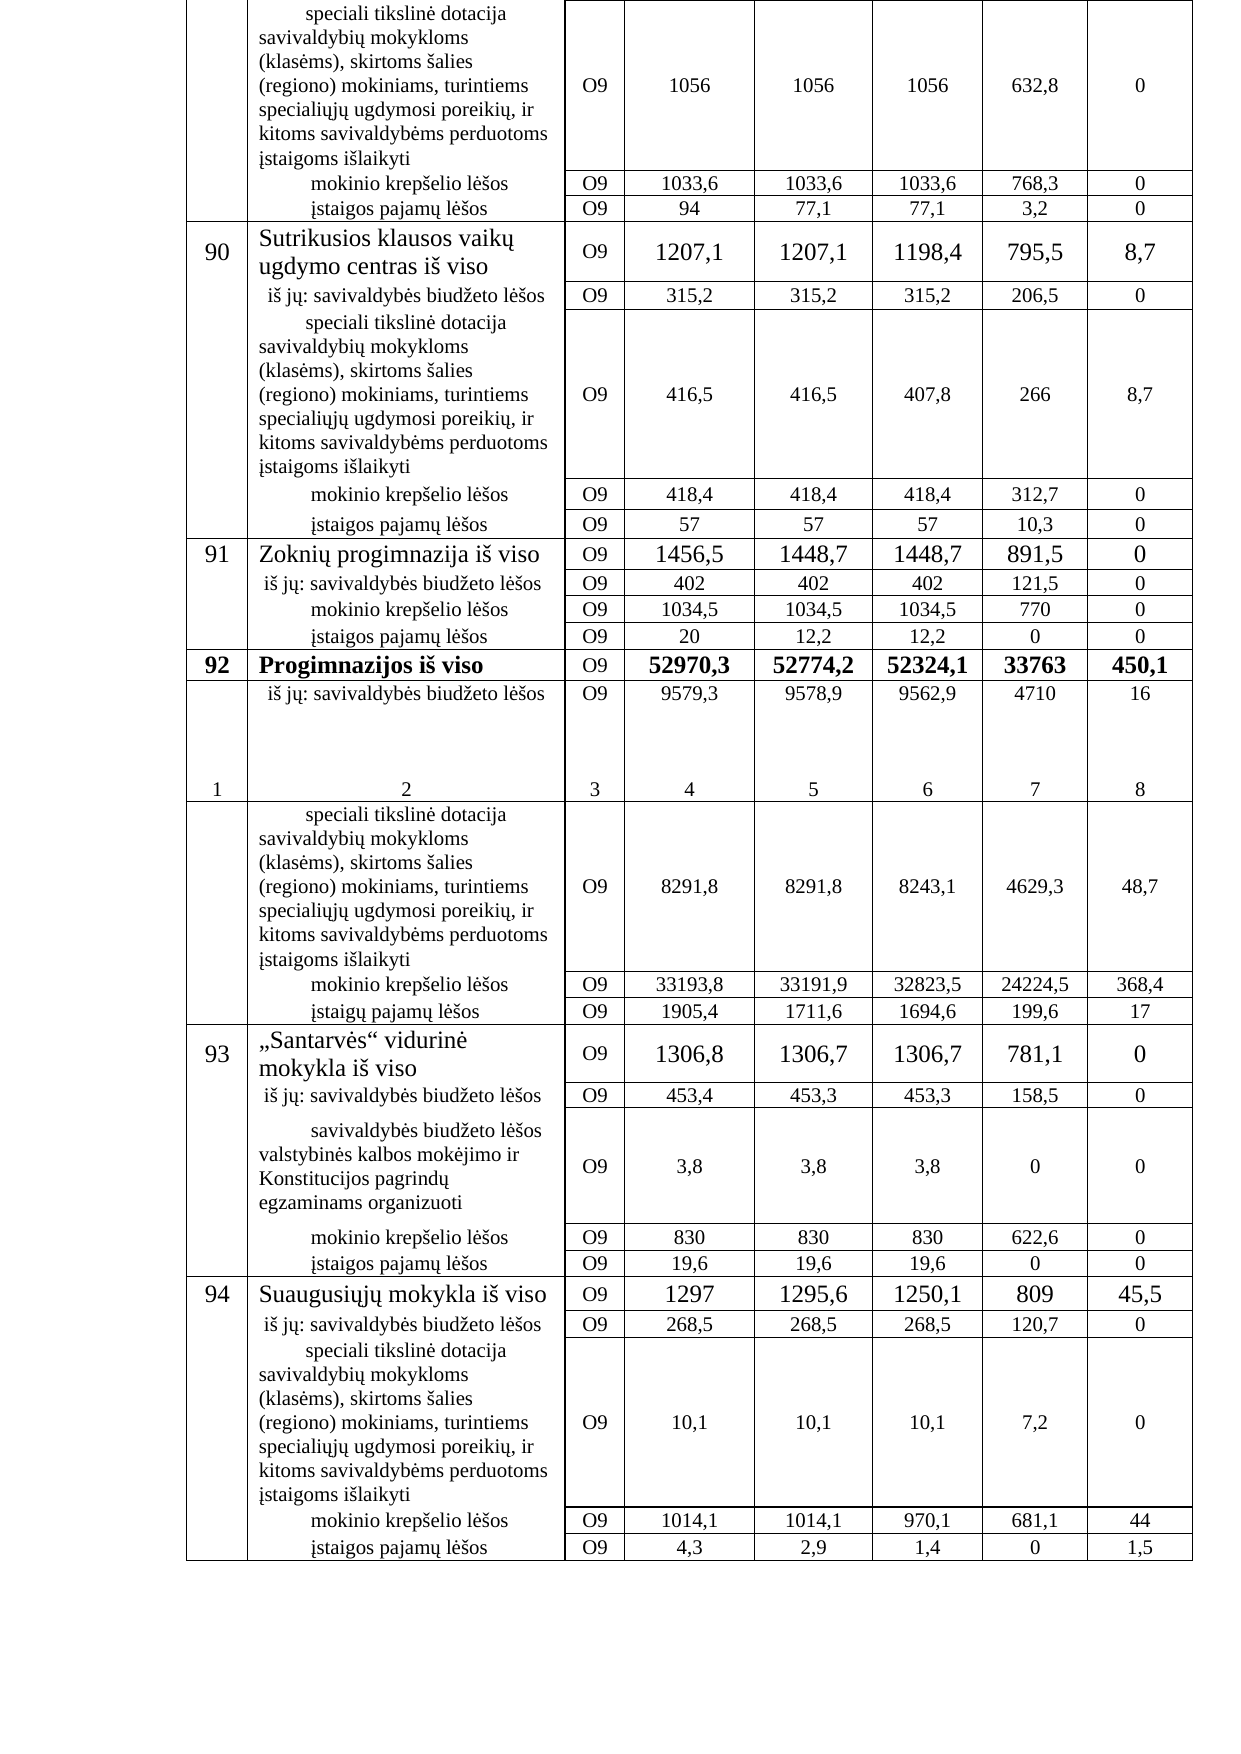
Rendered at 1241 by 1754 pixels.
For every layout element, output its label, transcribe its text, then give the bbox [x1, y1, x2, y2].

table_cell 418,4 [755, 479, 872, 509]
table_cell O9 [566, 998, 624, 1024]
table_cell 1295,6 [755, 1277, 872, 1310]
table_cell 16 8 [1088, 681, 1192, 801]
table_cell 9579,3 4 [625, 681, 754, 801]
table_cell 0 [1088, 623, 1192, 648]
table_cell 94 [187, 1277, 247, 1310]
table_cell [187, 1107, 247, 1223]
table_cell 1056 [625, 1, 754, 169]
table_cell O9 [566, 1534, 624, 1559]
table_cell 0 [1088, 1224, 1192, 1249]
table_cell 10,1 [873, 1338, 982, 1506]
table_cell 10,1 [625, 1338, 754, 1506]
table_cell 206,5 [983, 282, 1087, 309]
table_cell 453,4 [625, 1083, 754, 1107]
table_cell [187, 622, 247, 648]
table_cell 368,4 [1088, 972, 1192, 997]
table_cell 0 [1088, 1311, 1192, 1337]
table_cell savivaldybės biudžeto lėšos valstybinės kalbos mokėjimo ir Konstitucijos pagrindų egzaminams organizuoti [248, 1107, 564, 1223]
table_cell 416,5 [755, 310, 872, 478]
table_cell 681,1 [983, 1508, 1087, 1533]
table_cell 809 [983, 1277, 1087, 1310]
table_cell O9 [566, 650, 624, 680]
table_cell Progimnazijos iš viso [248, 650, 564, 680]
table_cell „Santarvės“ vidurinė mokykla iš viso [248, 1025, 564, 1082]
table_cell 7,2 [983, 1338, 1087, 1506]
table_cell 770 [983, 596, 1087, 622]
table_cell 418,4 [873, 479, 982, 509]
table_cell 830 [625, 1224, 754, 1249]
table_cell O9 [566, 1338, 624, 1506]
table_cell 402 [755, 570, 872, 595]
table_cell [187, 1533, 247, 1559]
table_cell 12,2 [755, 623, 872, 648]
table_cell 622,6 [983, 1224, 1087, 1249]
table_cell speciali tikslinė dotacija savivaldybių mokykloms (klasėms), skirtoms šalies (regiono) mokiniams, turintiems specialiųjų ugdymosi poreikių, ir kitoms savivaldybėms perduotoms įstaigoms išlaikyti [248, 802, 564, 971]
table_cell 0 [1088, 1338, 1192, 1506]
table_cell 268,5 [755, 1311, 872, 1337]
table_cell 1056 [873, 1, 982, 169]
table_cell 91 [187, 539, 247, 569]
table_cell O9 [566, 222, 624, 281]
table_cell 416,5 [625, 310, 754, 478]
table_cell 93 [187, 1025, 247, 1082]
table_cell 1034,5 [873, 596, 982, 622]
table_cell 0 [1088, 539, 1192, 569]
table_cell 312,7 [983, 479, 1087, 509]
table_cell 8243,1 [873, 802, 982, 971]
table_cell O9 [566, 310, 624, 478]
table_cell 8,7 [1088, 222, 1192, 281]
table_cell 8291,8 [625, 802, 754, 971]
table_cell 632,8 [983, 1, 1087, 169]
table_cell įstaigos pajamų lėšos [248, 1250, 564, 1276]
table_cell 1297 [625, 1277, 754, 1310]
table_cell O9 [566, 1251, 624, 1276]
table_cell iš jų: savivaldybės biudžeto lėšos [248, 569, 564, 595]
table_cell iš jų: savivaldybės biudžeto lėšos 2 [248, 681, 564, 801]
table_cell 1056 [755, 1, 872, 169]
table_cell O9 [566, 1108, 624, 1223]
table_cell [187, 1310, 247, 1337]
table_cell [187, 1506, 247, 1533]
table_cell speciali tikslinė dotacija savivaldybių mokykloms (klasėms), skirtoms šalies (regiono) mokiniams, turintiems specialiųjų ugdymosi poreikių, ir kitoms savivaldybėms perduotoms įstaigoms išlaikyti [248, 1337, 564, 1506]
table_cell O9 [566, 972, 624, 997]
table_cell 266 [983, 310, 1087, 478]
table_cell 10,1 [755, 1338, 872, 1506]
table_cell O9 [566, 596, 624, 622]
table_cell 0 [983, 1534, 1087, 1559]
table_cell 3,2 [983, 196, 1087, 221]
table_cell 10,3 [983, 510, 1087, 537]
table_cell 0 [1088, 1025, 1192, 1082]
table_cell 4629,3 [983, 802, 1087, 971]
table_cell O9 [566, 1508, 624, 1533]
table_cell 19,6 [873, 1251, 982, 1276]
table_cell 4,3 [625, 1534, 754, 1559]
table_cell 1694,6 [873, 998, 982, 1024]
table_cell O9 [566, 196, 624, 221]
table_cell 1207,1 [755, 222, 872, 281]
table_cell 19,6 [625, 1251, 754, 1276]
table_cell 77,1 [873, 196, 982, 221]
table_cell 315,2 [873, 282, 982, 309]
table_cell 0 [983, 1251, 1087, 1276]
table_cell iš jų: savivaldybės biudžeto lėšos [248, 1310, 564, 1337]
table_cell 407,8 [873, 310, 982, 478]
table_cell 0 [1088, 1, 1192, 169]
table_cell [187, 0, 247, 169]
table_cell 0 [983, 623, 1087, 648]
table_cell [187, 595, 247, 622]
table_cell 315,2 [755, 282, 872, 309]
table_cell 90 [187, 222, 247, 281]
table_cell 120,7 [983, 1311, 1087, 1337]
table_cell 781,1 [983, 1025, 1087, 1082]
table_cell 1250,1 [873, 1277, 982, 1310]
table_cell 891,5 [983, 539, 1087, 569]
table_cell iš jų: savivaldybės biudžeto lėšos [248, 1082, 564, 1107]
table_cell 0 [1088, 196, 1192, 221]
table_cell 19,6 [755, 1251, 872, 1276]
table_cell 0 [1088, 171, 1192, 194]
table_cell 9578,9 5 [755, 681, 872, 801]
table_cell 3,8 [625, 1108, 754, 1223]
table_cell 48,7 [1088, 802, 1192, 971]
table_cell 1456,5 [625, 539, 754, 569]
table_cell 1034,5 [625, 596, 754, 622]
table_cell 12,2 [873, 623, 982, 648]
table_cell 3,8 [873, 1108, 982, 1223]
table_cell 1,4 [873, 1534, 982, 1559]
table_cell O9 [566, 802, 624, 971]
table_cell 402 [873, 570, 982, 595]
table_cell įstaigos pajamų lėšos [248, 195, 564, 221]
table_cell 1033,6 [873, 171, 982, 194]
table_cell 1014,1 [625, 1508, 754, 1533]
table_cell speciali tikslinė dotacija savivaldybių mokykloms (klasėms), skirtoms šalies (regiono) mokiniams, turintiems specialiųjų ugdymosi poreikių, ir kitoms savivaldybėms perduotoms įstaigoms išlaikyti [248, 309, 564, 478]
table_cell 32823,5 [873, 972, 982, 997]
table_cell 970,1 [873, 1508, 982, 1533]
table_cell Zoknių progimnazija iš viso [248, 539, 564, 569]
table_cell 1 [187, 681, 247, 801]
table_cell 1033,6 [625, 171, 754, 194]
table_cell 2,9 [755, 1534, 872, 1559]
table_cell 0 [983, 1108, 1087, 1223]
table_cell speciali tikslinė dotacija savivaldybių mokykloms (klasėms), skirtoms šalies (regiono) mokiniams, turintiems specialiųjų ugdymosi poreikių, ir kitoms savivaldybėms perduotoms įstaigoms išlaikyti [248, 0, 564, 169]
table_cell [187, 1337, 247, 1506]
table_cell įstaigų pajamų lėšos [248, 997, 564, 1024]
table_cell 1,5 [1088, 1534, 1192, 1559]
table_cell O9 [566, 1224, 624, 1249]
table_cell 199,6 [983, 998, 1087, 1024]
table_cell įstaigos pajamų lėšos [248, 622, 564, 648]
table_cell O9 [566, 171, 624, 194]
table_cell 268,5 [625, 1311, 754, 1337]
table_cell mokinio krepšelio lėšos [248, 478, 564, 509]
table_cell 830 [755, 1224, 872, 1249]
table_cell 0 [1088, 1108, 1192, 1223]
table_cell 315,2 [625, 282, 754, 309]
table_cell 33763 [983, 650, 1087, 680]
table_cell 1306,7 [873, 1025, 982, 1082]
table_cell 92 [187, 650, 247, 680]
table_cell [187, 195, 247, 221]
table_cell mokinio krepšelio lėšos [248, 170, 564, 194]
table_cell 3,8 [755, 1108, 872, 1223]
table_cell [187, 802, 247, 971]
table_cell 453,3 [873, 1083, 982, 1107]
table_cell 0 [1088, 570, 1192, 595]
table_cell 1033,6 [755, 171, 872, 194]
table_cell 20 [625, 623, 754, 648]
table_cell O9 [566, 1025, 624, 1082]
table_cell 268,5 [873, 1311, 982, 1337]
table_cell [187, 309, 247, 478]
table_cell 4710 7 [983, 681, 1087, 801]
table_cell 1014,1 [755, 1508, 872, 1533]
table_cell [187, 170, 247, 194]
table_cell 57 [755, 510, 872, 537]
table_cell mokinio krepšelio lėšos [248, 971, 564, 997]
table_cell [187, 971, 247, 997]
table_cell [187, 1082, 247, 1107]
table_cell [187, 1250, 247, 1276]
table_cell 121,5 [983, 570, 1087, 595]
table_cell 33193,8 [625, 972, 754, 997]
table_cell O9 [566, 1, 624, 169]
table_cell 24224,5 [983, 972, 1087, 997]
table_cell įstaigos pajamų lėšos [248, 509, 564, 537]
table_cell O9 [566, 570, 624, 595]
table_cell mokinio krepšelio lėšos [248, 1506, 564, 1533]
table_cell 1207,1 [625, 222, 754, 281]
table_cell O9 3 [566, 681, 624, 801]
table_cell mokinio krepšelio lėšos [248, 1223, 564, 1249]
table_cell 0 [1088, 596, 1192, 622]
table_cell iš jų: savivaldybės biudžeto lėšos [248, 281, 564, 309]
table_cell įstaigos pajamų lėšos [248, 1533, 564, 1559]
table_cell 1448,7 [755, 539, 872, 569]
table_cell 52324,1 [873, 650, 982, 680]
table_cell 0 [1088, 479, 1192, 509]
table_cell 1306,8 [625, 1025, 754, 1082]
table_cell 768,3 [983, 171, 1087, 194]
table_cell 44 [1088, 1508, 1192, 1533]
table_cell O9 [566, 623, 624, 648]
table_cell 52774,2 [755, 650, 872, 680]
table_cell 9562,9 6 [873, 681, 982, 801]
table_cell O9 [566, 479, 624, 509]
table_cell 453,3 [755, 1083, 872, 1107]
table_cell 8,7 [1088, 310, 1192, 478]
table_cell [187, 478, 247, 509]
table_cell 402 [625, 570, 754, 595]
table_cell [187, 281, 247, 309]
table_cell [187, 1223, 247, 1249]
table_cell 0 [1088, 1251, 1192, 1276]
table_cell mokinio krepšelio lėšos [248, 595, 564, 622]
table_cell Sutrikusios klausos vaikų ugdymo centras iš viso [248, 222, 564, 281]
table_cell 1711,6 [755, 998, 872, 1024]
table_cell 57 [873, 510, 982, 537]
table_cell 158,5 [983, 1083, 1087, 1107]
table_cell 418,4 [625, 479, 754, 509]
table_cell [187, 997, 247, 1024]
table_cell 94 [625, 196, 754, 221]
table_cell 0 [1088, 510, 1192, 537]
table_cell O9 [566, 1311, 624, 1337]
table_cell O9 [566, 539, 624, 569]
table_cell 77,1 [755, 196, 872, 221]
table_cell 830 [873, 1224, 982, 1249]
table_cell 1448,7 [873, 539, 982, 569]
table_cell 45,5 [1088, 1277, 1192, 1310]
table_cell Suaugusiųjų mokykla iš viso [248, 1277, 564, 1310]
table_cell 8291,8 [755, 802, 872, 971]
table_cell O9 [566, 510, 624, 537]
table_cell 1034,5 [755, 596, 872, 622]
table_cell 1905,4 [625, 998, 754, 1024]
table_cell O9 [566, 1083, 624, 1107]
table_cell 0 [1088, 282, 1192, 309]
table_cell 0 [1088, 1083, 1192, 1107]
table_cell 1306,7 [755, 1025, 872, 1082]
table_cell [187, 569, 247, 595]
table_cell 450,1 [1088, 650, 1192, 680]
table_cell 795,5 [983, 222, 1087, 281]
table_cell 57 [625, 510, 754, 537]
table_cell 1198,4 [873, 222, 982, 281]
table_cell O9 [566, 282, 624, 309]
table_cell 33191,9 [755, 972, 872, 997]
table_cell O9 [566, 1277, 624, 1310]
table_cell 52970,3 [625, 650, 754, 680]
table_cell [187, 509, 247, 537]
table_cell 17 [1088, 998, 1192, 1024]
